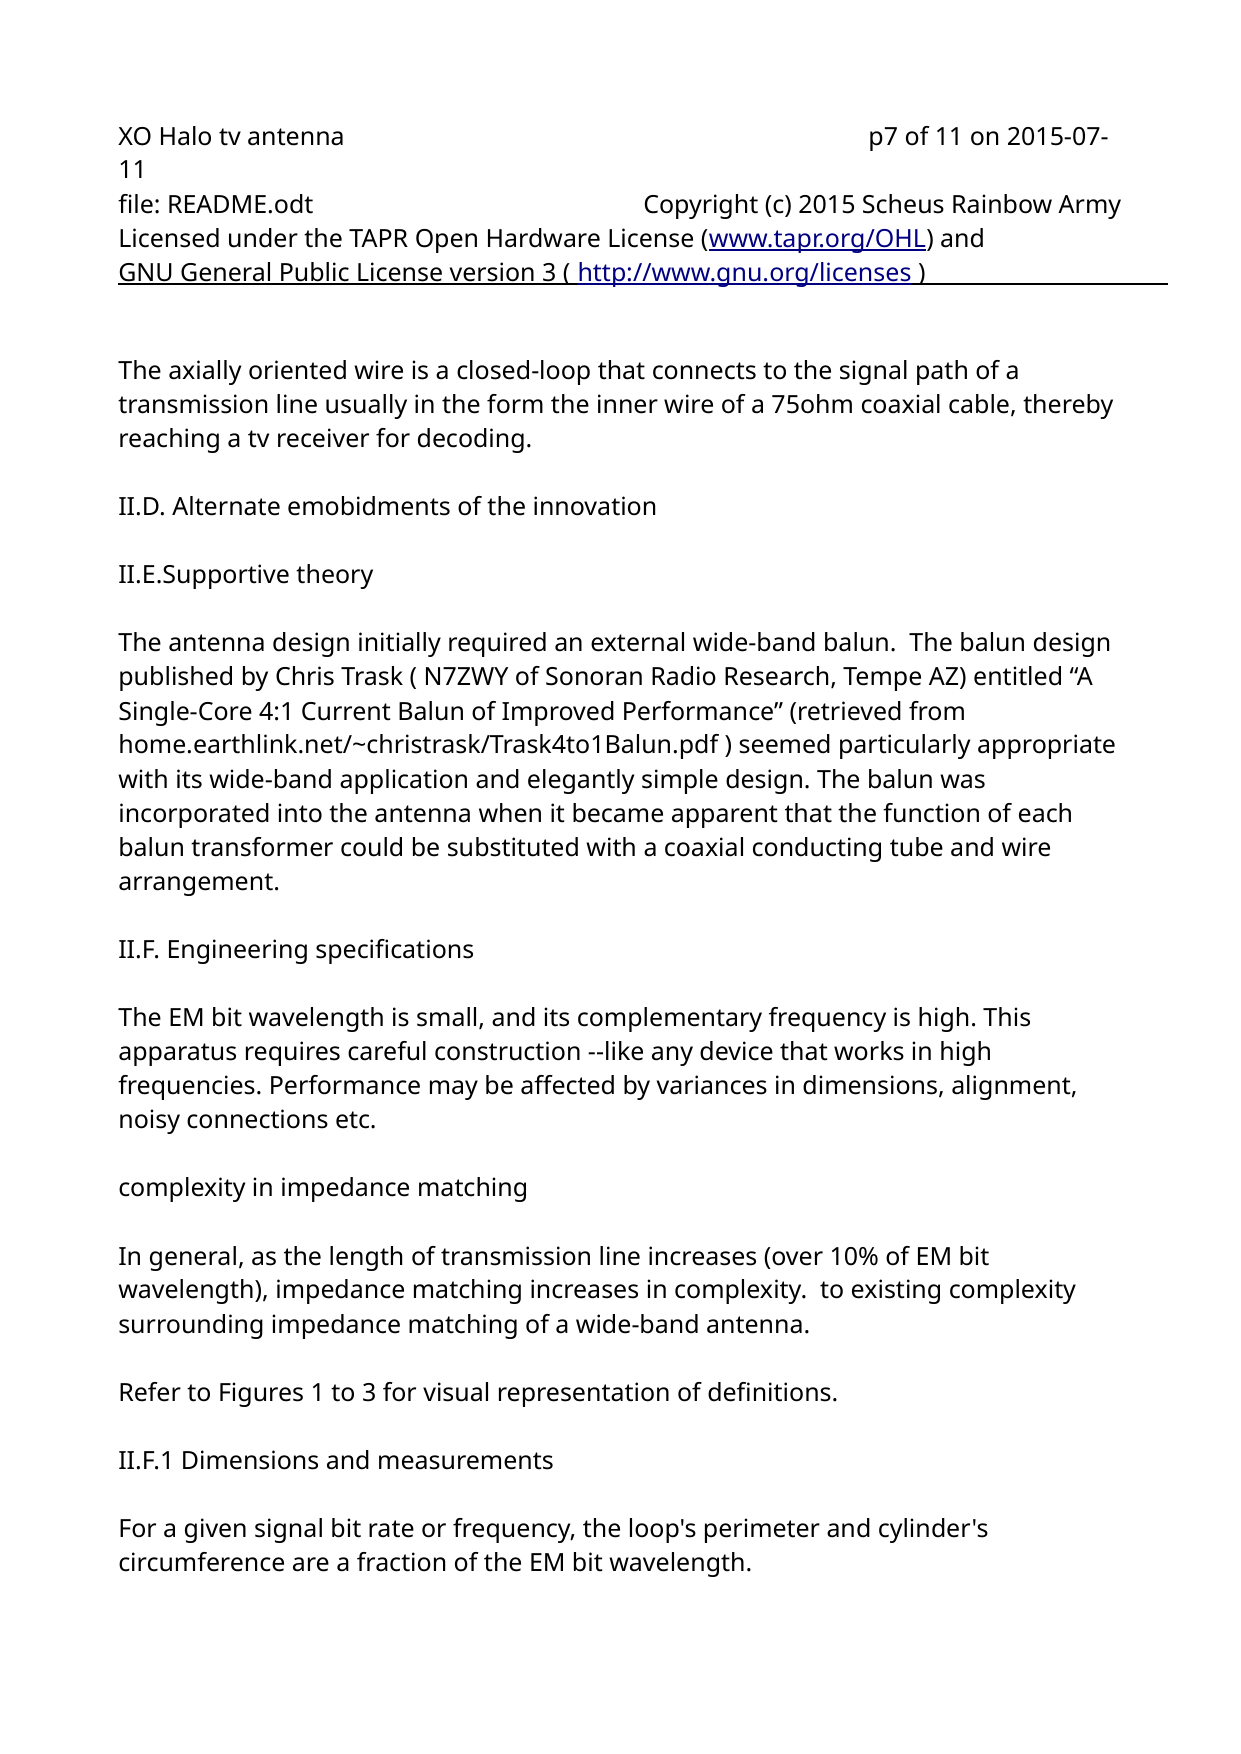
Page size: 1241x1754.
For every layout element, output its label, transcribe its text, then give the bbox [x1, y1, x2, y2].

text The axially oriented wire is a closed-loop that connects to the signal path of a transmission line usually in the form the inner wire of a 75ohm coaxial cable, thereby reaching a tv receiver for decoding. [118, 352, 1122, 455]
text II.E.Supportive theory [118, 557, 1122, 591]
text II.D. Alternate emobidments of the innovation [118, 489, 1122, 523]
text The antenna design initially required an external wide-band balun. The balun design published by Chris Trask ( N7ZWY of Sonoran Radio Research, Tempe AZ) entitled “A Single-Core 4:1 Current Balun of Improved Performance” (retrieved from home.earthlink.net/~christrask/Trask4to1Balun.pdf ) seemed particularly appropriate with its wide-band application and elegantly simple design. The balun was incorporated into the antenna when it became apparent that the function of each balun transformer could be substituted with a coaxial conducting tube and wire arrangement. [118, 625, 1122, 897]
text For a given signal bit rate or frequency, the loop's perimeter and cylinder's circumference are a fraction of the EM bit wavelength. [118, 1511, 1122, 1579]
text II.F.1 Dimensions and measurements [118, 1442, 1122, 1477]
text II.F. Engineering specifications [118, 932, 1122, 966]
text The EM bit wavelength is small, and its complementary frequency is high. This apparatus requires careful construction --like any device that works in high frequencies. Performance may be affected by variances in dimensions, alignment, noisy connections etc. [118, 1000, 1122, 1136]
text Refer to Figures 1 to 3 for visual representation of definitions. [118, 1374, 1122, 1408]
text complexity in impedance matching [118, 1170, 1122, 1204]
text In general, as the length of transmission line increases (over 10% of EM bit wavelength), impedance matching increases in complexity. to existing complexity surrounding impedance matching of a wide-band antenna. [118, 1238, 1122, 1340]
